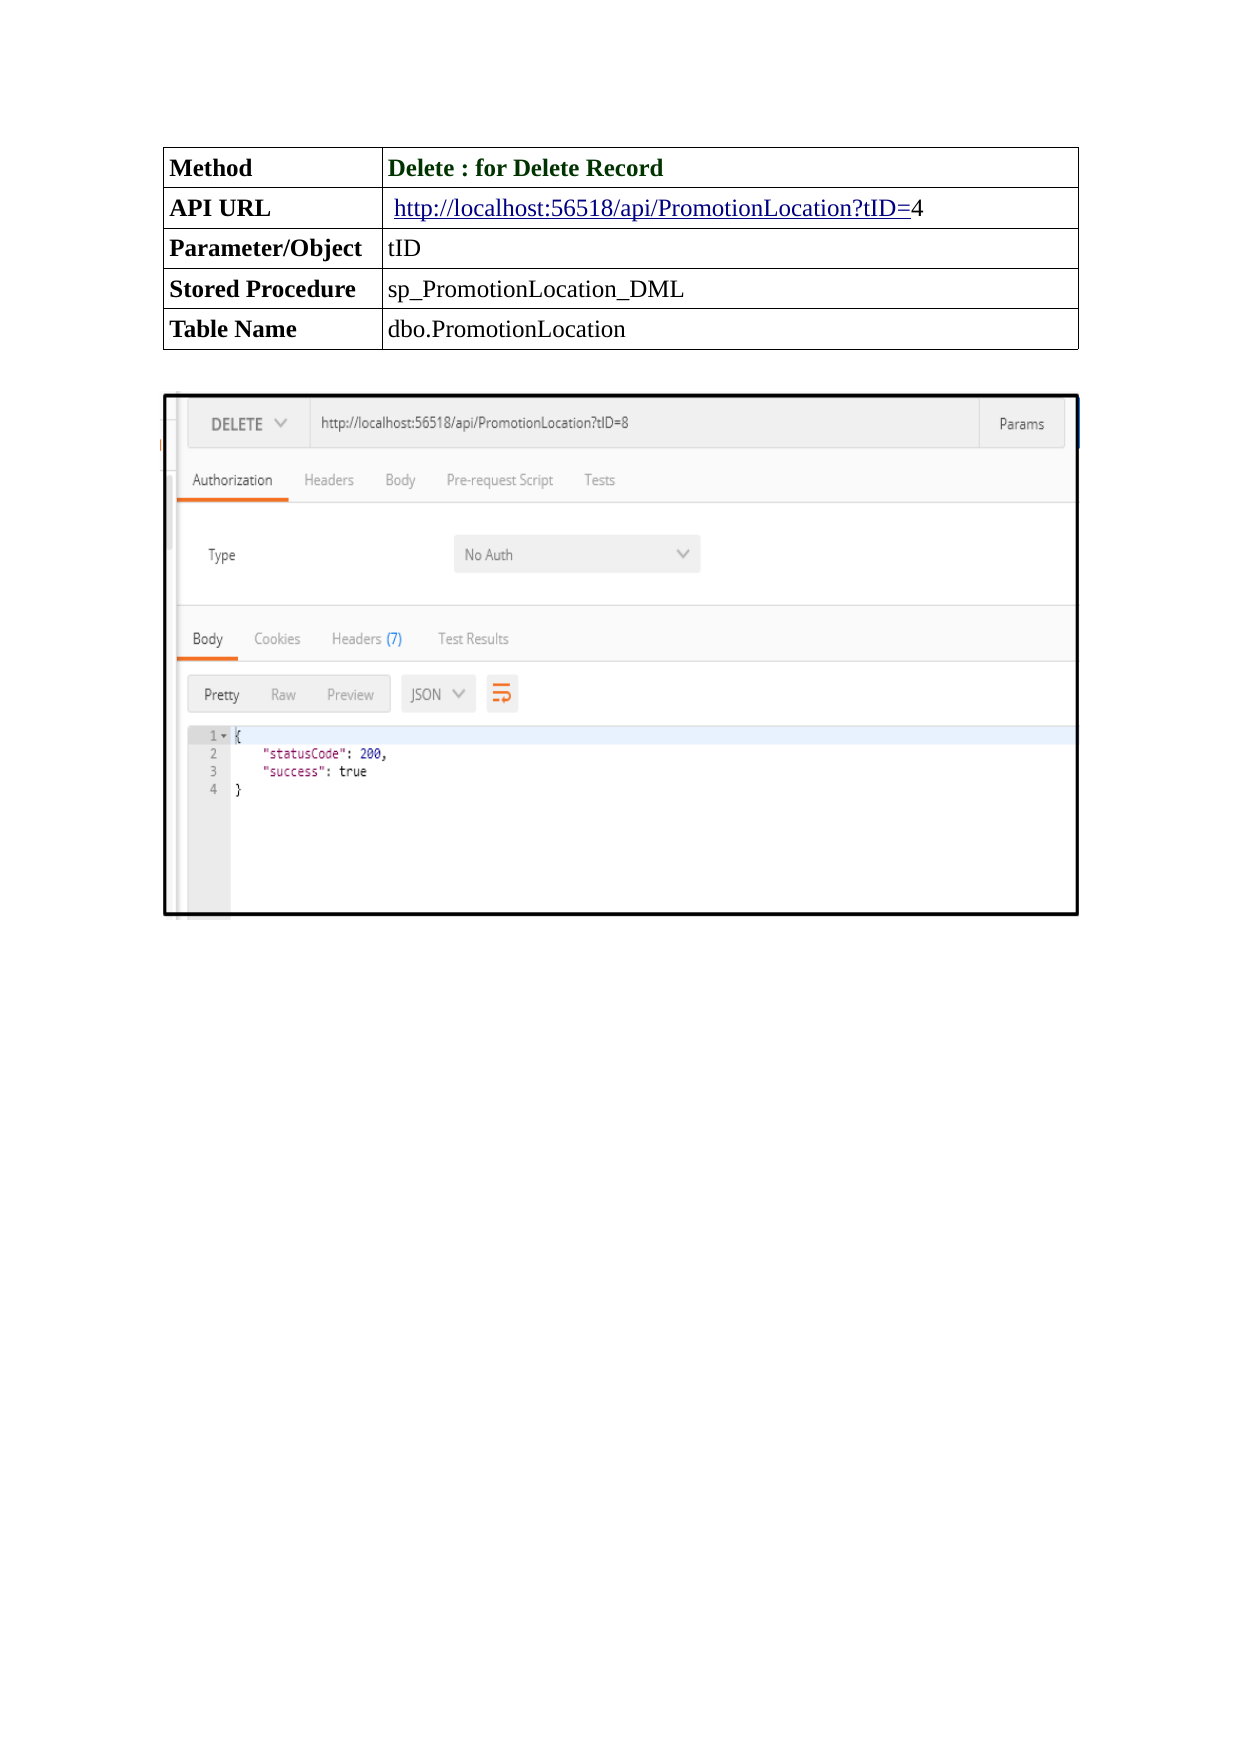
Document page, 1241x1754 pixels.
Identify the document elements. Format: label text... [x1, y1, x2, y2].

table_cell tID [383, 229, 1078, 268]
table_header Method [164, 148, 382, 187]
table_cell dbo.PromotionLocation [383, 309, 1078, 348]
table_cell Stored Procedure [164, 269, 382, 308]
picture [159, 391, 1080, 920]
table_cell Table Name [164, 309, 382, 348]
table_cell http://localhost:56518/api/PromotionLocation?tID=4 [383, 188, 1078, 227]
table_header Delete : for Delete Record [383, 148, 1078, 187]
table_cell API URL [164, 188, 382, 227]
table_cell sp_PromotionLocation_DML [383, 269, 1078, 308]
table_cell Parameter/Object [164, 229, 382, 268]
